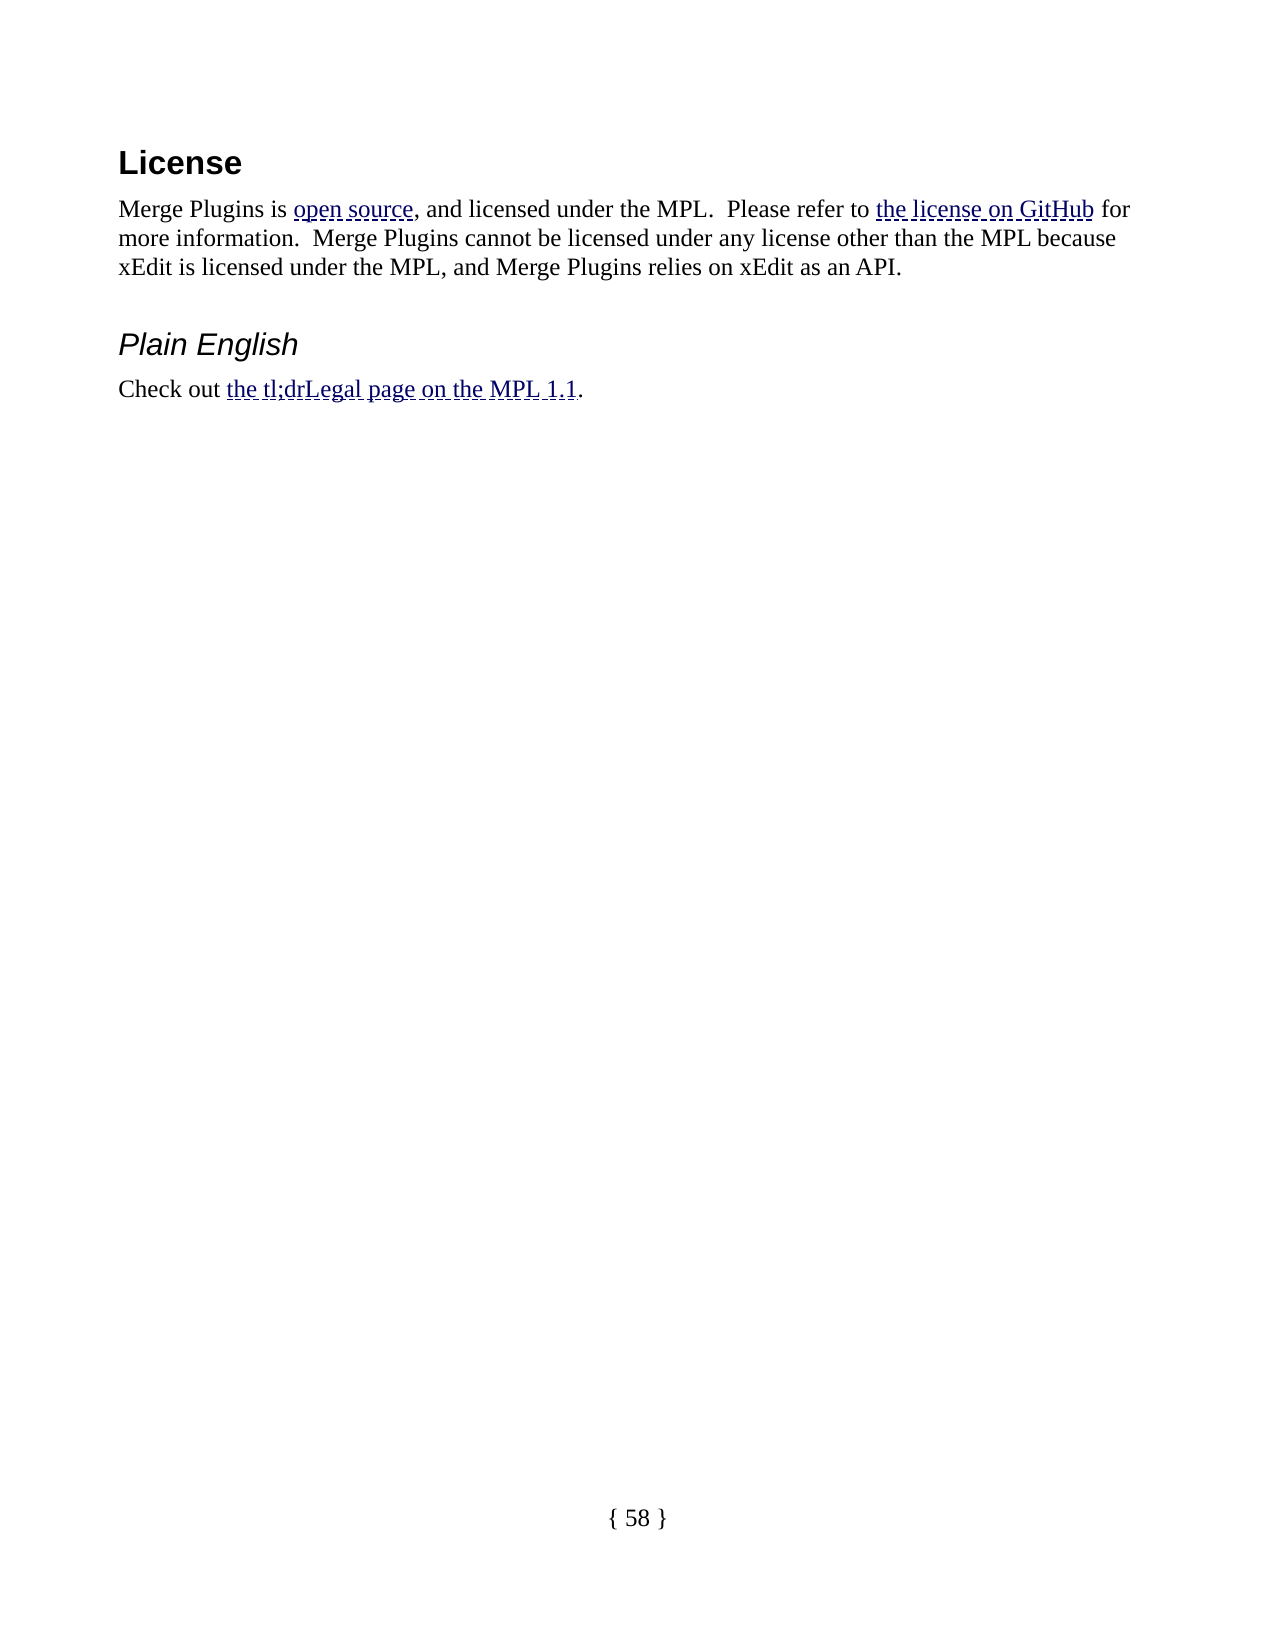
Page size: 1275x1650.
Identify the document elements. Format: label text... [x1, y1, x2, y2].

subtitle Plain English [118, 326, 1157, 362]
text Check out the tl;drLegal page on the MPL 1.1. [118, 374, 1157, 402]
text Merge Plugins is open source, and licensed under the MPL. Please refer to the license on GitHub for more information. Merge Plugins cannot be licensed under any license other than the MPL because xEdit is licensed under the MPL, and Merge Plugins relies on xEdit as an API. [118, 194, 1157, 280]
subtitle License [118, 143, 1157, 182]
